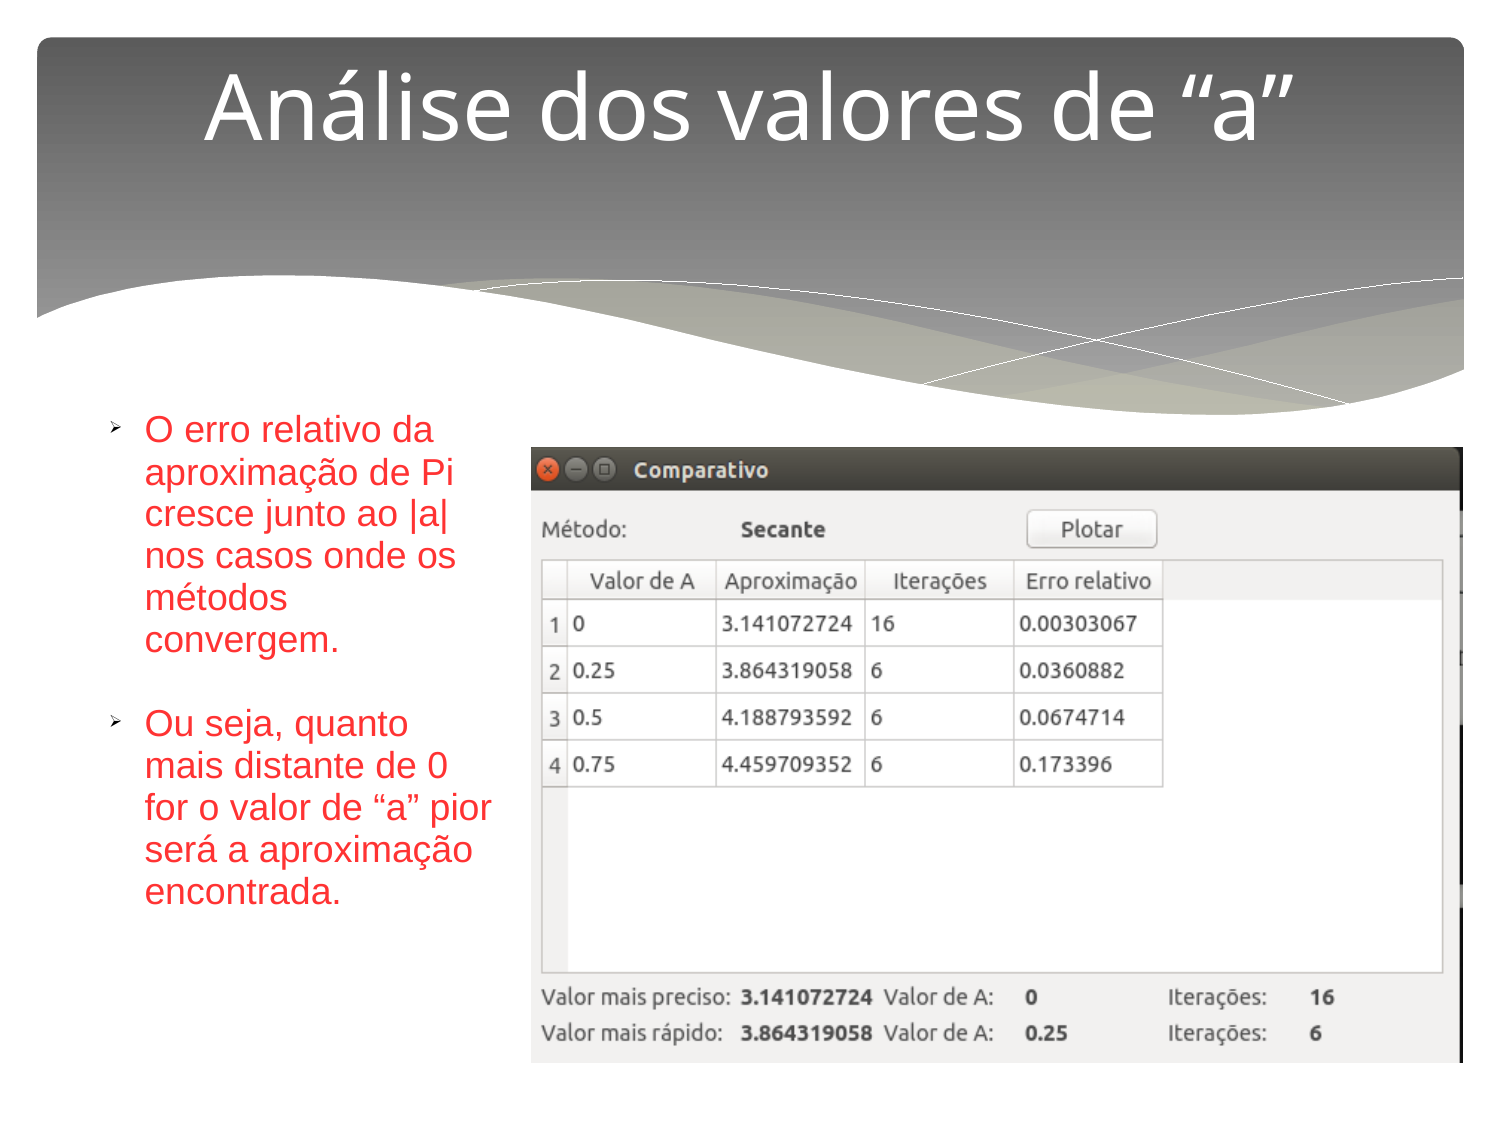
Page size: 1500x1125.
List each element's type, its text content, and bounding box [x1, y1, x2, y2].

title Análise dos valores de “a” [75, 55, 1425, 261]
picture [531, 447, 1463, 1063]
text_box O erro relativo da aproximação de Pi cresce junto ao |a| nos casos onde os métodos convergem. Ou seja, quanto mais distante de 0 for o valor de “a” pior será a aproximação encontrada. [94, 401, 508, 921]
